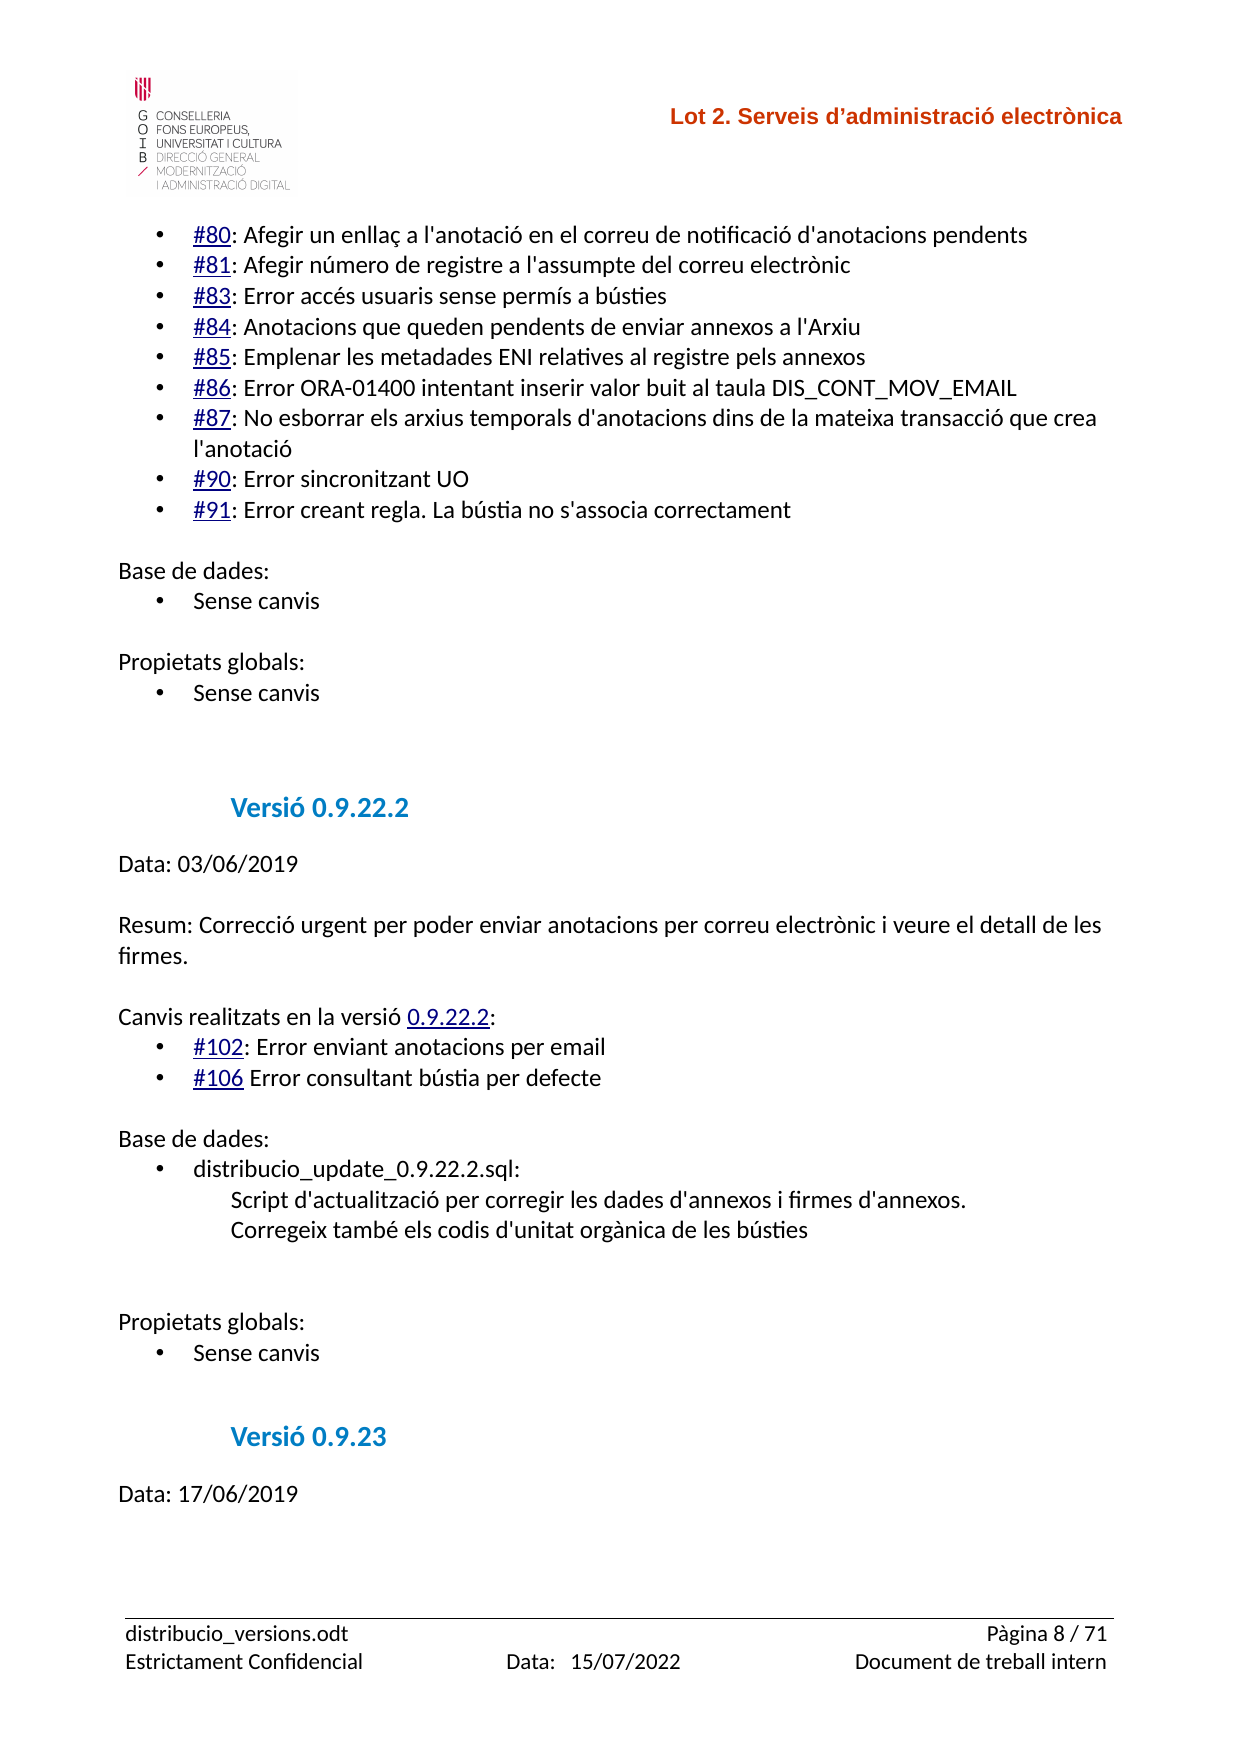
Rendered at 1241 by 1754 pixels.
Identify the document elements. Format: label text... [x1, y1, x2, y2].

list #86: Error ORA-01400 intentant inserir valor buit al taula DIS_CONT_MOV_EMAIL [156, 372, 1122, 402]
list #85: Emplenar les metadades ENI relatives al registre pels annexos [156, 341, 1122, 372]
list #102: Error enviant anotacions per email [156, 1032, 1122, 1062]
list Sense canvis [156, 585, 1122, 616]
picture [126, 70, 299, 197]
list Sense canvis [156, 1337, 1122, 1367]
list #91: Error creant regla. La bústia no s'associa correctament [156, 494, 1122, 524]
list #81: Afegir número de registre a l'assumpte del correu electrònic [156, 250, 1122, 280]
list Corregeix també els codis d'unitat orgànica de les bústies [193, 1215, 1122, 1245]
text Canvis realitzats en la versió 0.9.22.2: [118, 1001, 1122, 1032]
list #87: No esborrar els arxius temporals d'anotacions dins de la mateixa transacció que crea l'anotació [156, 402, 1122, 463]
text Base de dades: [118, 555, 1122, 585]
text Propietats globals: [118, 646, 1122, 677]
list distribucio_update_0.9.22.2.sql: [156, 1154, 1122, 1184]
subtitle Versió 0.9.22.2 [153, 789, 1122, 825]
list #84: Anotacions que queden pendents de enviar annexos a l'Arxiu [156, 311, 1122, 341]
list #80: Afegir un enllaç a l'anotació en el correu de notificació d'anotacions pendents [156, 219, 1122, 250]
list Sense canvis [156, 677, 1122, 707]
text Resum: Correcció urgent per poder enviar anotacions per correu electrònic i veure el detall de les firmes. [118, 909, 1122, 971]
text Base de dades: [118, 1123, 1122, 1154]
list #83: Error accés usuaris sense permís a bústies [156, 280, 1122, 311]
subtitle Versió 0.9.23 [153, 1418, 1122, 1454]
text Data: 03/06/2019 [118, 848, 1122, 879]
list #90: Error sincronitzant UO [156, 463, 1122, 494]
text Propietats globals: [118, 1306, 1122, 1337]
text Data: 17/06/2019 [118, 1478, 1122, 1508]
list #106 Error consultant bústia per defecte [156, 1062, 1122, 1093]
list Script d'actualització per corregir les dades d'annexos i firmes d'annexos. [193, 1184, 1122, 1215]
